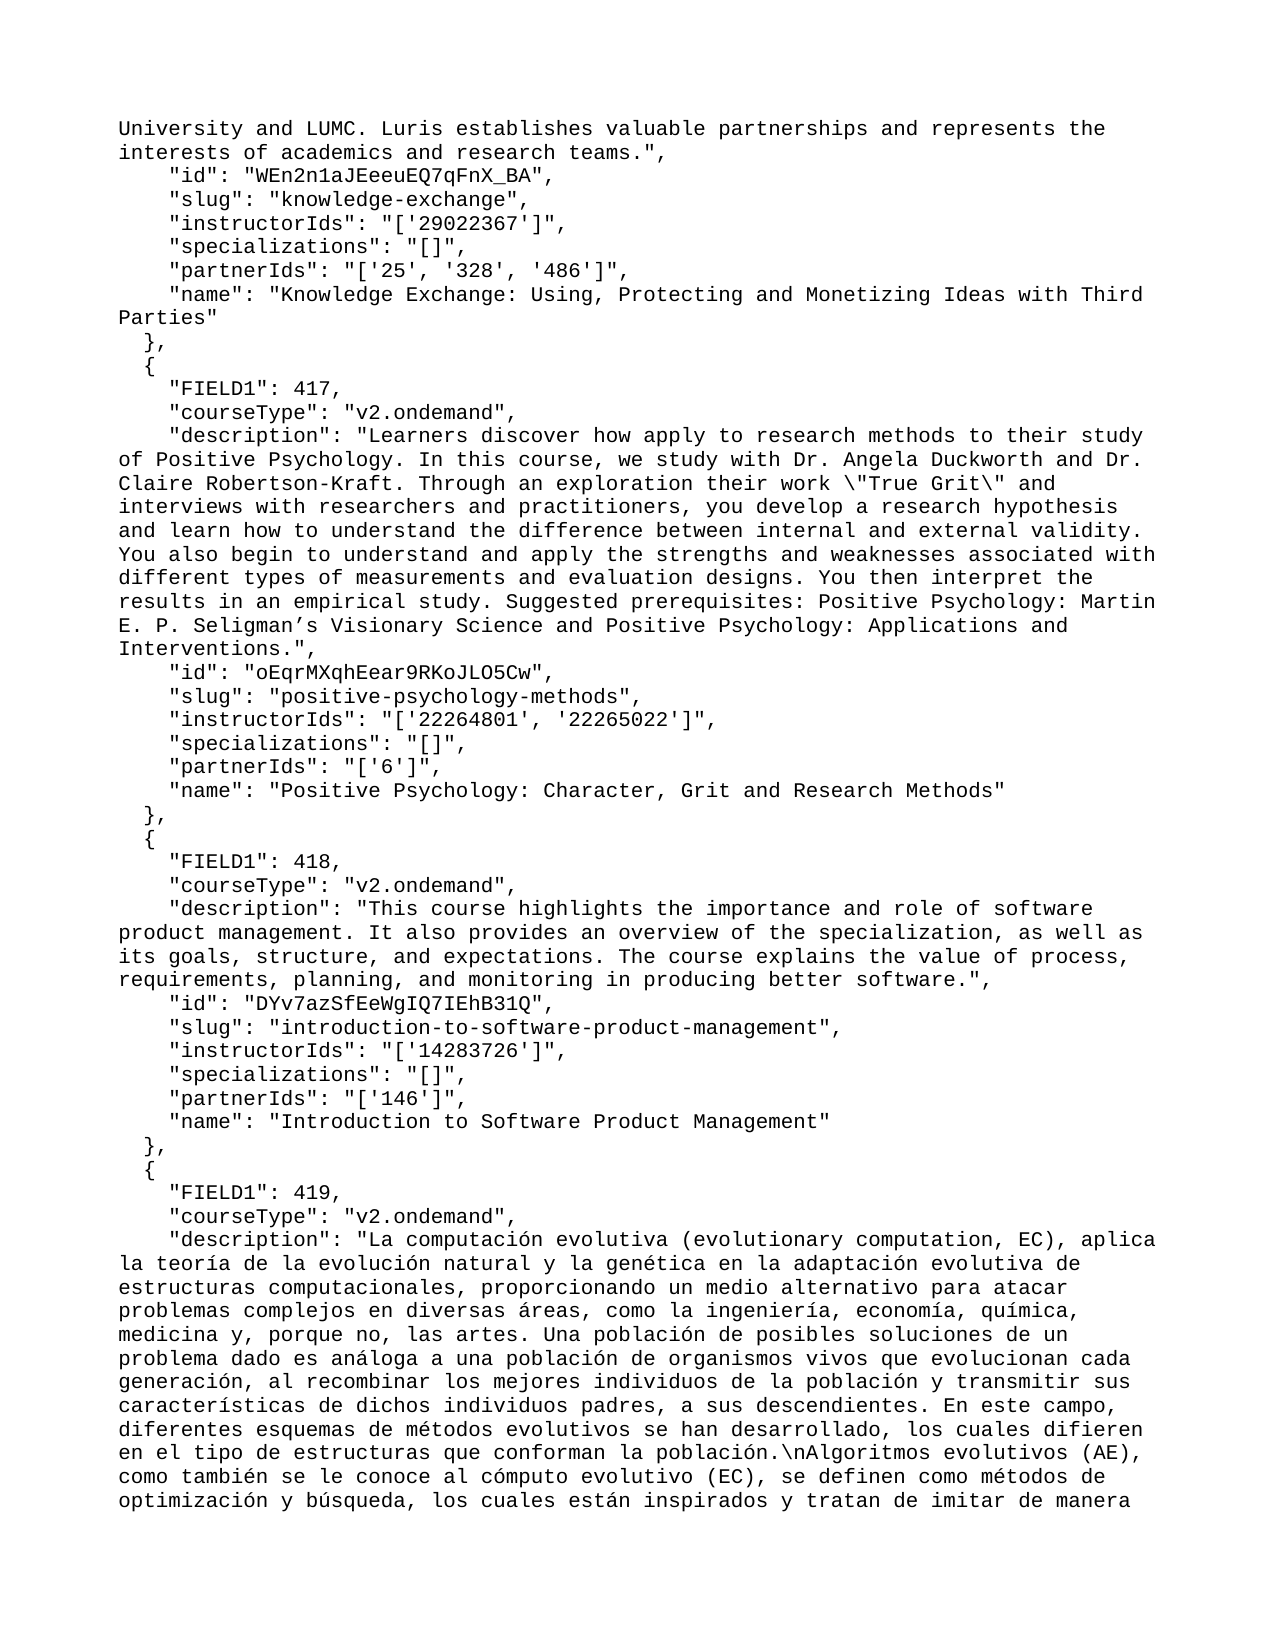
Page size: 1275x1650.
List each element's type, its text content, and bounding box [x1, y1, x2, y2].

text }, [118, 331, 1157, 354]
text "name": "Introduction to Software Product Management" [118, 1111, 1157, 1135]
text "courseType": "v2.ondemand", [118, 402, 1157, 426]
text "courseType": "v2.ondemand", [118, 875, 1157, 898]
text University and LUMC. Luris establishes valuable partnerships and represents the interests of academics and research teams.", [118, 118, 1157, 165]
text { [118, 1158, 1157, 1182]
text "slug": "positive-psychology-methods", [118, 686, 1157, 709]
text "instructorIds": "['14283726']", [118, 1040, 1157, 1064]
text "instructorIds": "['29022367']", [118, 213, 1157, 236]
text "slug": "knowledge-exchange", [118, 189, 1157, 213]
text "id": "oEqrMXqhEear9RKoJLO5Cw", [118, 662, 1157, 686]
text }, [118, 1135, 1157, 1158]
text "slug": "introduction-to-software-product-management", [118, 1017, 1157, 1040]
text }, [118, 804, 1157, 827]
text "partnerIds": "['146']", [118, 1088, 1157, 1111]
text "id": "DYv7azSfEeWgIQ7IEhB31Q", [118, 993, 1157, 1017]
text "FIELD1": 419, [118, 1182, 1157, 1206]
text "specializations": "[]", [118, 236, 1157, 260]
text "specializations": "[]", [118, 733, 1157, 757]
text "specializations": "[]", [118, 1064, 1157, 1088]
text { [118, 354, 1157, 378]
text "id": "WEn2n1aJEeeuEQ7qFnX_BA", [118, 165, 1157, 189]
text "name": "Knowledge Exchange: Using, Protecting and Monetizing Ideas with Third Parties" [118, 284, 1157, 331]
text "FIELD1": 418, [118, 851, 1157, 875]
text "description": "La computación evolutiva (evolutionary computation, EC), aplica la teoría de la evolución natural y la genética en la adaptación evolutiva de estructuras computacionales, proporcionando un medio alternativo para atacar problemas complejos en diversas áreas, como la ingeniería, economía, química, medicina y, porque no, las artes. Una población de posibles soluciones de un problema dado es análoga a una población de organismos vivos que evolucionan cada generación, al recombinar los mejores individuos de la población y transmitir sus características de dichos individuos padres, a sus descendientes. En este campo, diferentes esquemas de métodos evolutivos se han desarrollado, los cuales difieren en el tipo de estructuras que conforman la población.\nAlgoritmos evolutivos (AE), como también se le conoce al cómputo evolutivo (EC), se definen como métodos de optimización y búsqueda, los cuales están inspirados y tratan de imitar de manera [118, 1229, 1157, 1513]
text "partnerIds": "['25', '328', '486']", [118, 260, 1157, 284]
text "partnerIds": "['6']", [118, 757, 1157, 780]
text "description": "Learners discover how apply to research methods to their study of Positive Psychology. In this course, we study with Dr. Angela Duckworth and Dr. Claire Robertson-Kraft. Through an exploration their work \"True Grit\" and interviews with researchers and practitioners, you develop a research hypothesis and learn how to understand the difference between internal and external validity. You also begin to understand and apply the strengths and weaknesses associated with different types of measurements and evaluation designs. You then interpret the results in an empirical study. Suggested prerequisites: Positive Psychology: Martin E. P. Seligman’s Visionary Science and Positive Psychology: Applications and Interventions.", [118, 426, 1157, 662]
text "description": "This course highlights the importance and role of software product management. It also provides an overview of the specialization, as well as its goals, structure, and expectations. The course explains the value of process, requirements, planning, and monitoring in producing better software.", [118, 898, 1157, 993]
text { [118, 827, 1157, 851]
text "instructorIds": "['22264801', '22265022']", [118, 709, 1157, 733]
text "courseType": "v2.ondemand", [118, 1206, 1157, 1229]
text "FIELD1": 417, [118, 378, 1157, 402]
text "name": "Positive Psychology: Character, Grit and Research Methods" [118, 780, 1157, 804]
